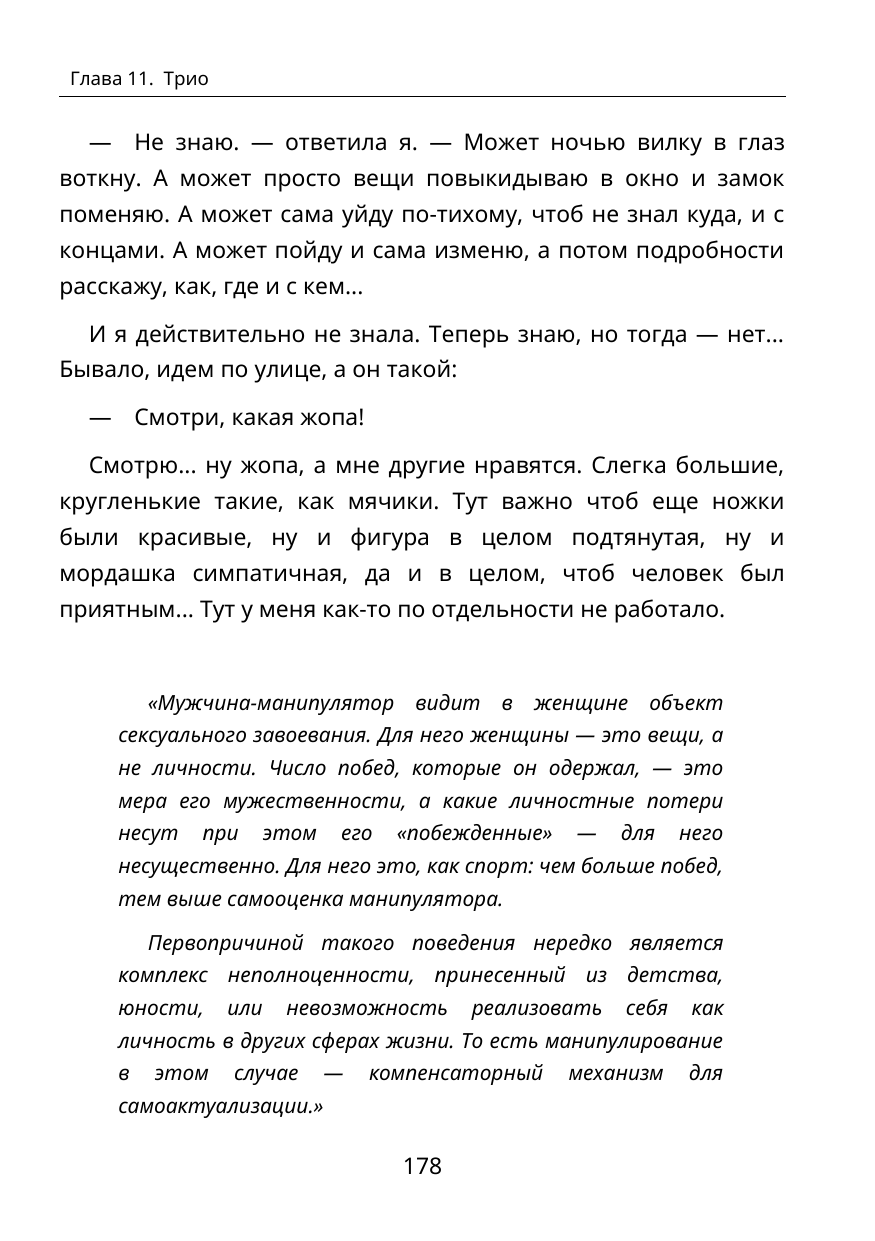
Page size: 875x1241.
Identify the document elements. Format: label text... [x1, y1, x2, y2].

list Смотри, какая жопа! [59, 401, 786, 432]
text Смотрю... ну жопа, а мне другие нравятся. Слегка большие, кругленькие такие, как мячики. Тут важно чтоб еще ножки были красивые, ну и фигура в целом подтянутая, ну и мордашка симпатичная, да и в целом, чтоб человек был приятным... Тут у меня как-то по отдельности не работало. [59, 449, 786, 624]
list Не знаю. — ответила я. — Может ночью вилку в глаз воткну. А может просто вещи повыкидываю в окно и замок поменяю. А может сама уйду по-тихому, чтоб не знал куда, и с концами. А может пойду и сама изменю, а потом подробности расскажу, как, где и с кем... [59, 126, 786, 301]
text И я действительно не знала. Теперь знаю, но тогда — нет... Бывало, идем по улице, а он такой: [59, 317, 786, 385]
text «Мужчина-манипулятор видит в женщине объект сексуального завоевания. Для него женщины — это вещи, а не личности. Число побед, которые он одержал, — это мера его мужественности, а какие личностные потери несут при этом его «побежденные» — для него несущественно. Для него это, как спорт: чем больше побед, тем выше самооценка манипулятора. [118, 688, 726, 912]
text Первопричиной такого поведения нередко является комплекс неполноценности, принесенный из детства, юности, или невозможность реализовать себя как личность в других сферах жизни. То есть манипулирование в этом случае — компенсаторный механизм для самоактуализации.» [118, 928, 726, 1119]
